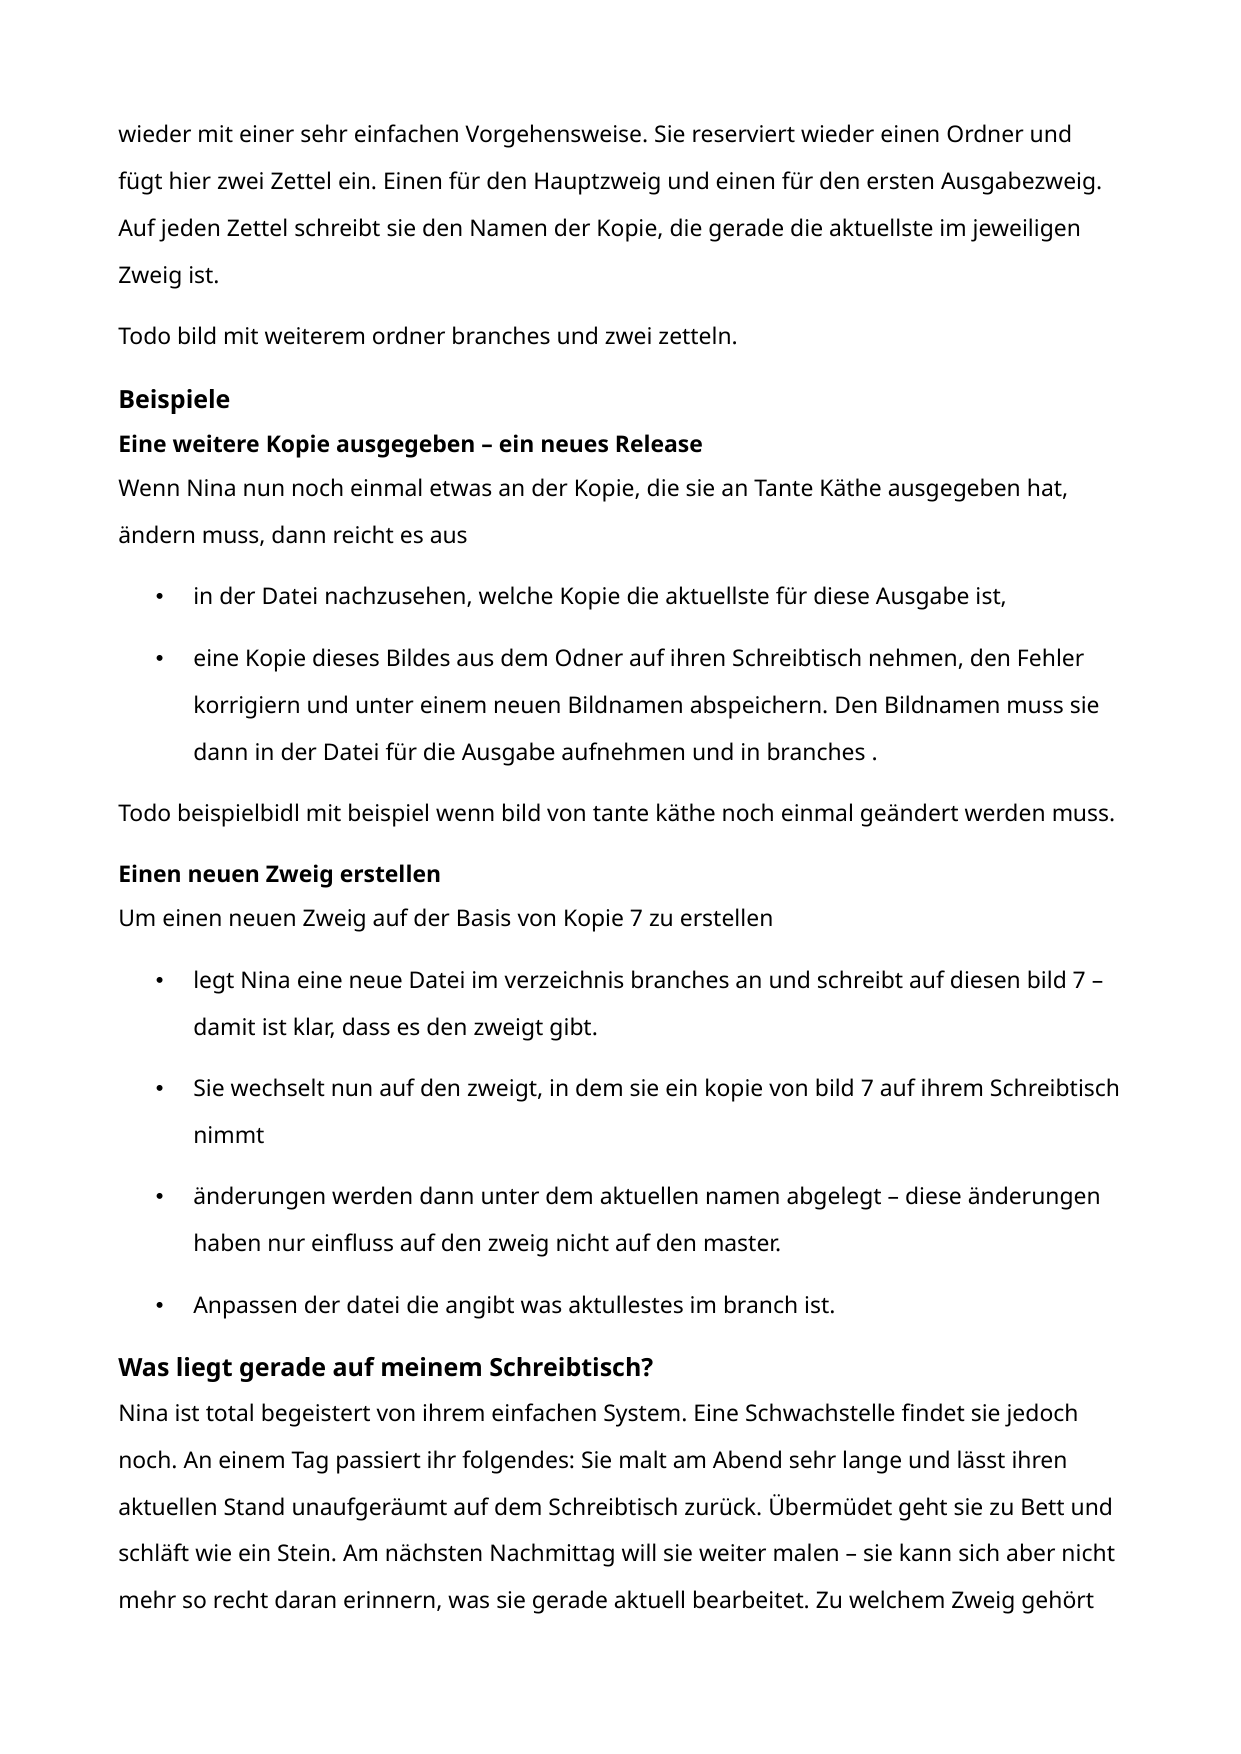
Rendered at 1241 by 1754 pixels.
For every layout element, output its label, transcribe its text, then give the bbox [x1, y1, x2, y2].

text Todo beispielbidl mit beispiel wenn bild von tante käthe noch einmal geändert werden muss. [118, 797, 1122, 828]
list änderungen werden dann unter dem aktuellen namen abgelegt – diese änderungen haben nur einfluss auf den zweig nicht auf den master. [156, 1180, 1122, 1258]
text Nina ist total begeistert von ihrem einfachen System. Eine Schwachstelle findet sie jedoch noch. An einem Tag passiert ihr folgendes: Sie malt am Abend sehr lange und lässt ihren aktuellen Stand unaufgeräumt auf dem Schreibtisch zurück. Übermüdet geht sie zu Bett und schläft wie ein Stein. Am nächsten Nachmittag will sie weiter malen – sie kann sich aber nicht mehr so recht daran erinnern, was sie gerade aktuell bearbeitet. Zu welchem Zweig gehört [118, 1397, 1122, 1615]
list eine Kopie dieses Bildes aus dem Odner auf ihren Schreibtisch nehmen, den Fehler korrigiern und unter einem neuen Bildnamen abspeichern. Den Bildnamen muss sie dann in der Datei für die Ausgabe aufnehmen und in branches . [156, 642, 1122, 767]
text Um einen neuen Zweig auf der Basis von Kopie 7 zu erstellen [118, 902, 1122, 933]
subtitle Was liegt gerade auf meinem Schreibtisch? [118, 1350, 1122, 1384]
list Sie wechselt nun auf den zweigt, in dem sie ein kopie von bild 7 auf ihrem Schreibtisch nimmt [156, 1072, 1122, 1150]
text wieder mit einer sehr einfachen Vorgehensweise. Sie reserviert wieder einen Ordner und fügt hier zwei Zettel ein. Einen für den Hauptzweig und einen für den ersten Ausgabezweig. Auf jeden Zettel schreibt sie den Namen der Kopie, die gerade die aktuellste im jeweiligen Zweig ist. [118, 118, 1122, 290]
subtitle Beispiele [118, 382, 1122, 416]
text Todo bild mit weiterem ordner branches und zwei zetteln. [118, 320, 1122, 351]
subtitle Einen neuen Zweig erstellen [118, 858, 1122, 890]
subtitle Eine weitere Kopie ausgegeben – ein neues Release [118, 428, 1122, 459]
list Anpassen der datei die angibt was aktullestes im branch ist. [156, 1289, 1122, 1320]
list in der Datei nachzusehen, welche Kopie die aktuellste für diese Ausgabe ist, [156, 580, 1122, 612]
list legt Nina eine neue Datei im verzeichnis branches an und schreibt auf diesen bild 7 – damit ist klar, dass es den zweigt gibt. [156, 964, 1122, 1042]
text Wenn Nina nun noch einmal etwas an der Kopie, die sie an Tante Käthe ausgegeben hat, ändern muss, dann reicht es aus [118, 472, 1122, 550]
